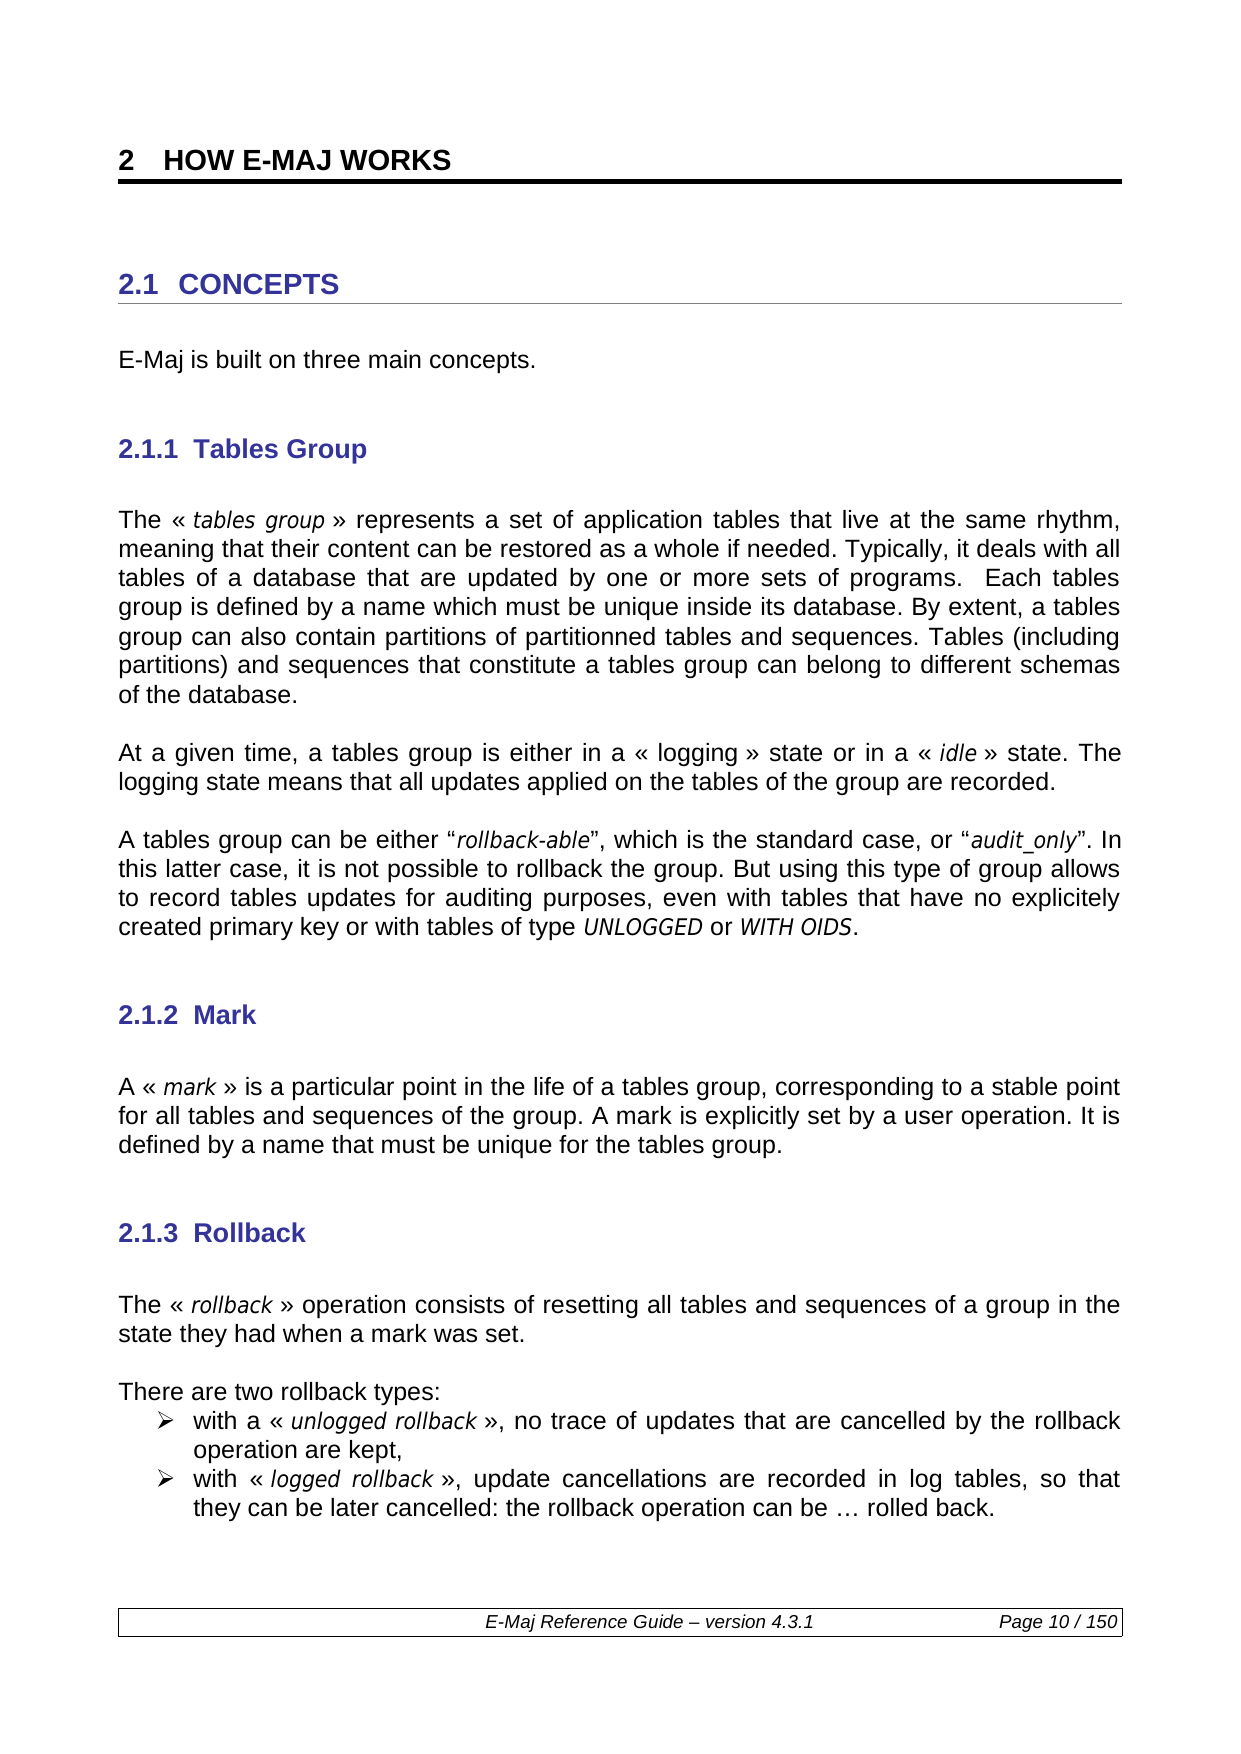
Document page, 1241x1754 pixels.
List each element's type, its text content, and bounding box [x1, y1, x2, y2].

subtitle Mark [118, 999, 1122, 1030]
subtitle Rollback [118, 1217, 1122, 1248]
list with a « unlogged rollback », no trace of updates that are cancelled by the rollback operation are kept, [156, 1406, 1122, 1464]
text There are two rollback types: [118, 1377, 1122, 1406]
text E-Maj is built on three main concepts. [118, 345, 1122, 374]
text The « tables group » represents a set of application tables that live at the same rhythm, meaning that their content can be restored as a whole if needed. Typically, it deals with all tables of a database that are updated by one or more sets of programs. Each tables group is defined by a name which must be unique inside its database. By extent, a tables group can also contain partitions of partitionned tables and sequences. Tables (including partitions) and sequences that constitute a tables group can belong to different schemas of the database. [118, 505, 1122, 708]
list with « logged rollback », update cancellations are recorded in log tables, so that they can be later cancelled: the rollback operation can be … rolled back. [156, 1464, 1122, 1522]
text The « rollback » operation consists of resetting all tables and sequences of a group in the state they had when a mark was set. [118, 1290, 1122, 1348]
text A « mark » is a particular point in the life of a tables group, corresponding to a stable point for all tables and sequences of the group. A mark is explicitly set by a user operation. It is defined by a name that must be unique for the tables group. [118, 1072, 1122, 1159]
subtitle Concepts [118, 267, 1122, 303]
text A tables group can be either “rollback-able”, which is the standard case, or “audit_only”. In this latter case, it is not possible to rollback the group. But using this type of group allows to record tables updates for auditing purposes, even with tables that have no explicitely created primary key or with tables of type UNLOGGED or WITH OIDS. [118, 825, 1122, 941]
subtitle Tables Group [118, 432, 1122, 463]
subtitle How E-Maj works [118, 143, 1122, 179]
text At a given time, a tables group is either in a « logging » state or in a « idle » state. The logging state means that all updates applied on the tables of the group are recorded. [118, 738, 1122, 796]
